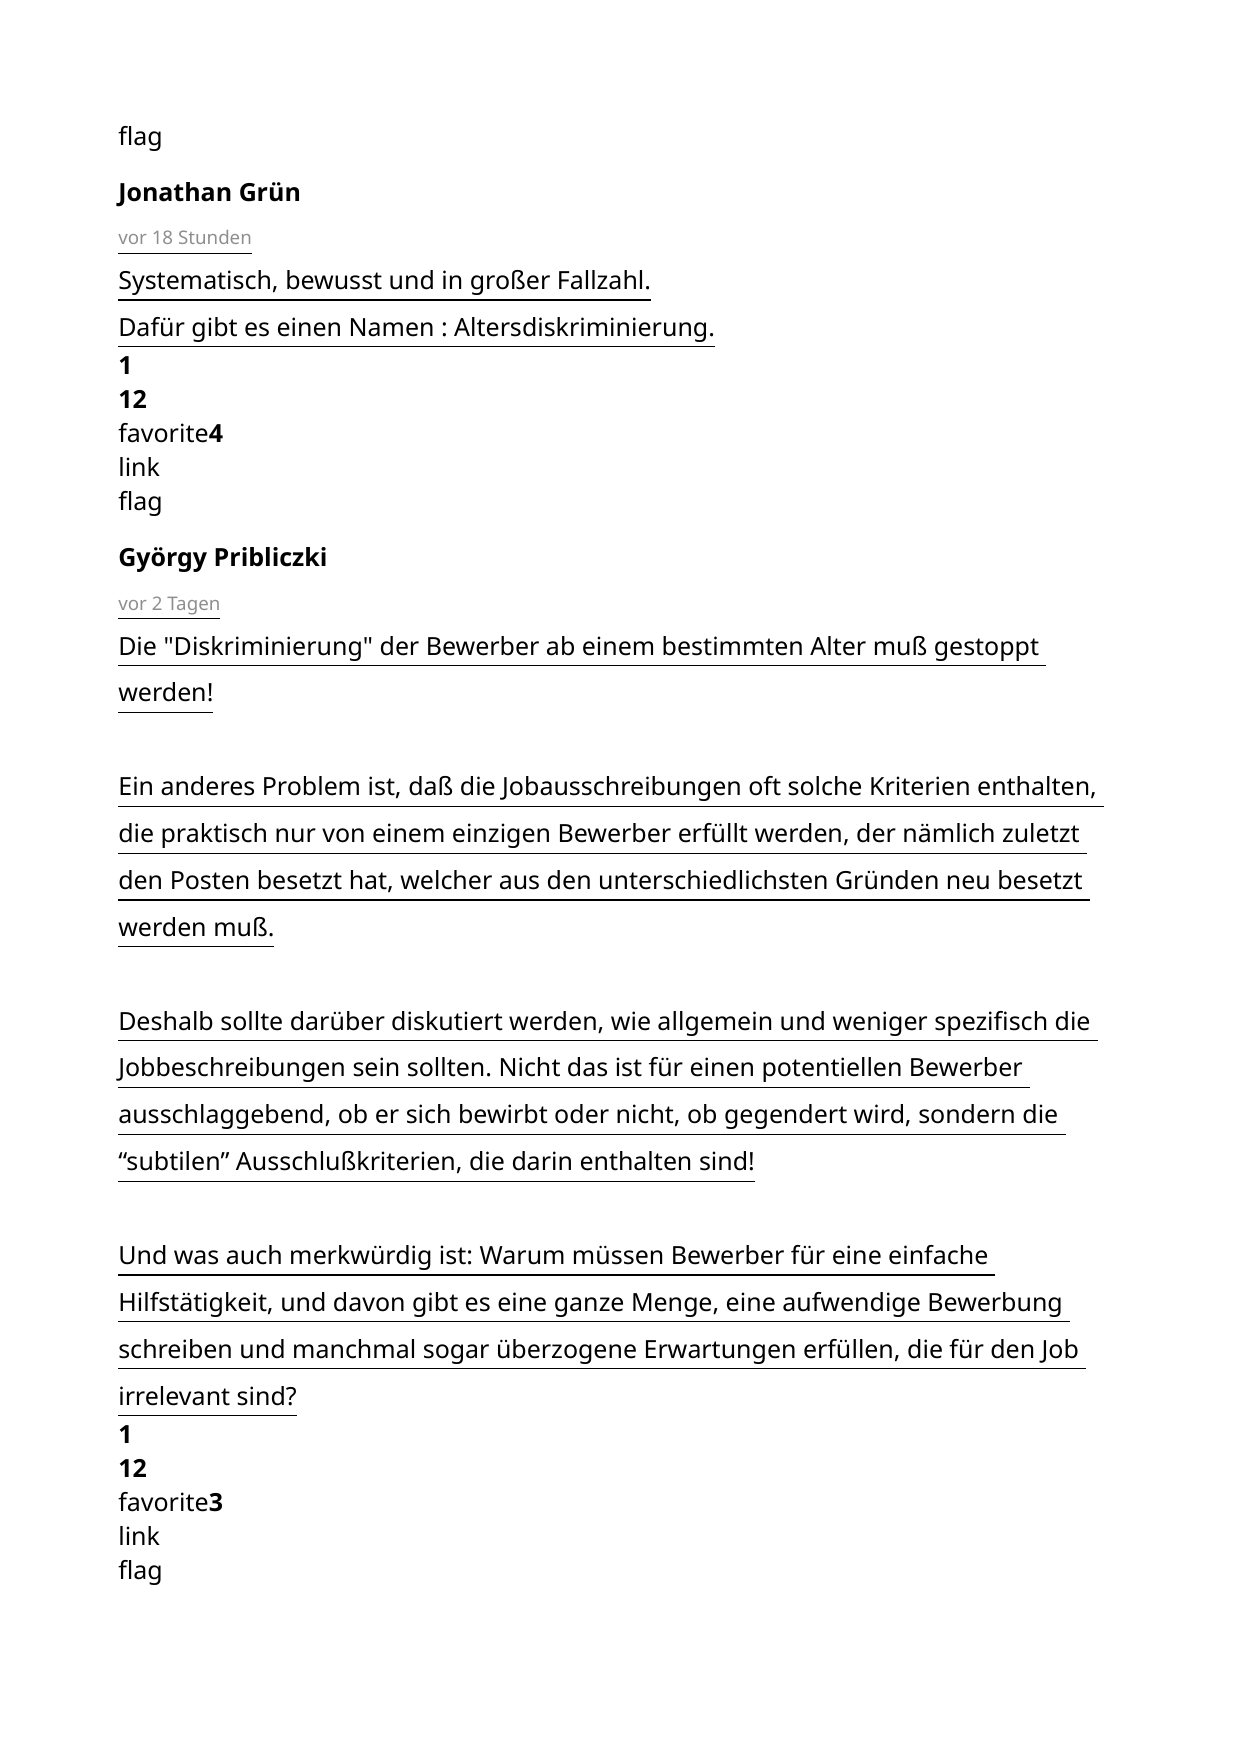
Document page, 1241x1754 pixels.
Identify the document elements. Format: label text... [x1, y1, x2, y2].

text 1 [118, 347, 1122, 382]
text flag [118, 1552, 1122, 1587]
text vor 2 Tagen [118, 590, 1122, 619]
text Die "Diskriminierung" der Bewerber ab einem bestimmten Alter muß gestoppt werden! Ein anderes Problem ist, daß die Jobausschreibungen oft solche Kriterien enthalten, die praktisch nur von einem einzigen Bewerber erfüllt werden, der nämlich zuletzt den Posten besetzt hat, welcher aus den unterschiedlichsten Gründen neu besetzt werden muß. Deshalb sollte darüber diskutiert werden, wie allgemein und weniger spezifisch die Jobbeschreibungen sein sollten. Nicht das ist für einen potentiellen Bewerber ausschlaggebend, ob er sich bewirbt oder nicht, ob gegendert wird, sondern die “subtilen” Ausschlußkriterien, die darin enthalten sind! Und was auch merkwürdig ist: Warum müssen Bewerber für eine einfache Hilfstätigkeit, und davon gibt es eine ganze Menge, eine aufwendige Bewerbung schreiben und manchmal sogar überzogene Erwartungen erfüllen, die für den Job irrelevant sind? [118, 619, 1122, 1416]
text vor 18 Stunden [118, 224, 1122, 254]
text flag [118, 484, 1122, 518]
text link [118, 450, 1122, 484]
text 12 [118, 382, 1122, 416]
text Systematisch, bewusst und in großer Fallzahl. Dafür gibt es einen Namen : Altersdiskriminierung. [118, 254, 1122, 347]
text György Pribliczki [118, 533, 1114, 574]
text Jonathan Grün [118, 168, 1114, 208]
text flag [118, 118, 1122, 152]
text favorite3 [118, 1484, 1122, 1518]
text link [118, 1518, 1122, 1552]
text 1 [118, 1416, 1122, 1450]
text favorite4 [118, 416, 1122, 450]
text 12 [118, 1450, 1122, 1484]
